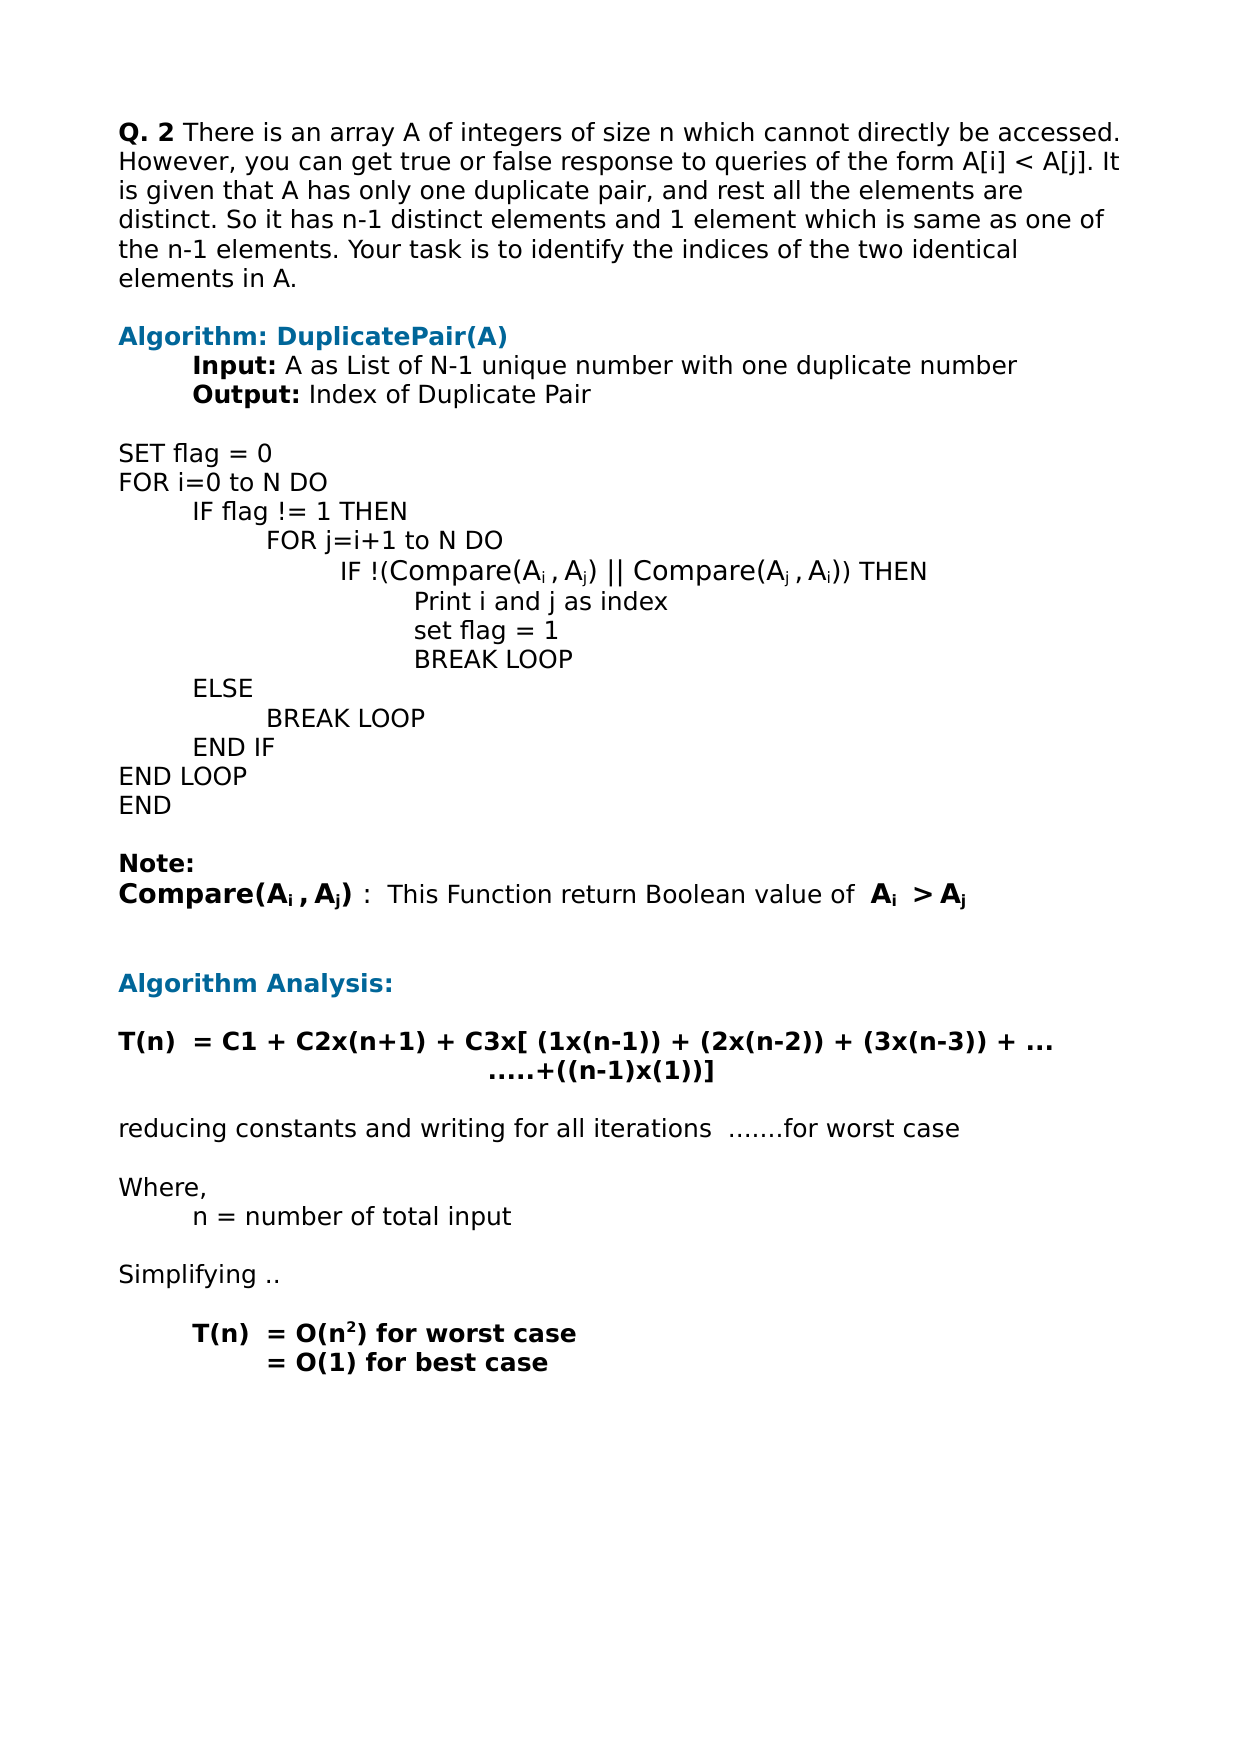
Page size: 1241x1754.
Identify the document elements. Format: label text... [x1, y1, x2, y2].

text = O(1) for best case [118, 1348, 1122, 1377]
text ELSE [118, 675, 1122, 704]
text set flag = 1 [118, 616, 1122, 646]
text Note: [118, 850, 1122, 879]
text Simplifying .. [118, 1260, 1122, 1289]
text .....+((n-1)x(1))] [118, 1056, 1122, 1085]
text SET flag = 0 [118, 439, 1122, 468]
text reducing constants and writing for all iterations .......for worst case [118, 1114, 1122, 1144]
text Output: Index of Duplicate Pair [118, 381, 1122, 410]
text FOR i=0 to N DO [118, 468, 1122, 497]
text T(n) = O(n2) for worst case [118, 1319, 1122, 1348]
text FOR j=i+1 to N DO [118, 526, 1122, 556]
text Input: A as List of N-1 unique number with one duplicate number [118, 351, 1122, 381]
text IF flag != 1 THEN [118, 497, 1122, 526]
text BREAK LOOP [118, 646, 1122, 675]
text Q. 2 There is an array A of integers of size n which cannot directly be accessed. However, you can get true or false response to queries of the form A[i] < A[j]. It is given that A has only one duplicate pair, and rest all the elements are distinct. So it has n-1 distinct elements and 1 element which is same as one of the n-1 elements. Your task is to identify the indices of the two identical elements in A. [118, 118, 1122, 293]
text END [118, 791, 1122, 821]
text END IF [118, 733, 1122, 762]
text Algorithm: DuplicatePair(A) [118, 322, 1122, 351]
text END LOOP [118, 762, 1122, 791]
text Print i and j as index [118, 587, 1122, 616]
text n = number of total input [118, 1202, 1122, 1231]
text Compare(Ai , Aj) : This Function return Boolean value of Ai > Aj [118, 879, 1122, 910]
text Algorithm Analysis: [118, 969, 1122, 998]
text T(n) = C1 + C2x(n+1) + C3x[ (1x(n-1)) + (2x(n-2)) + (3x(n-3)) + ... [118, 1027, 1122, 1056]
text BREAK LOOP [118, 704, 1122, 733]
text IF !(Compare(Ai , Aj) || Compare(Aj , Ai)) THEN [118, 556, 1122, 587]
text Where, [118, 1173, 1122, 1202]
